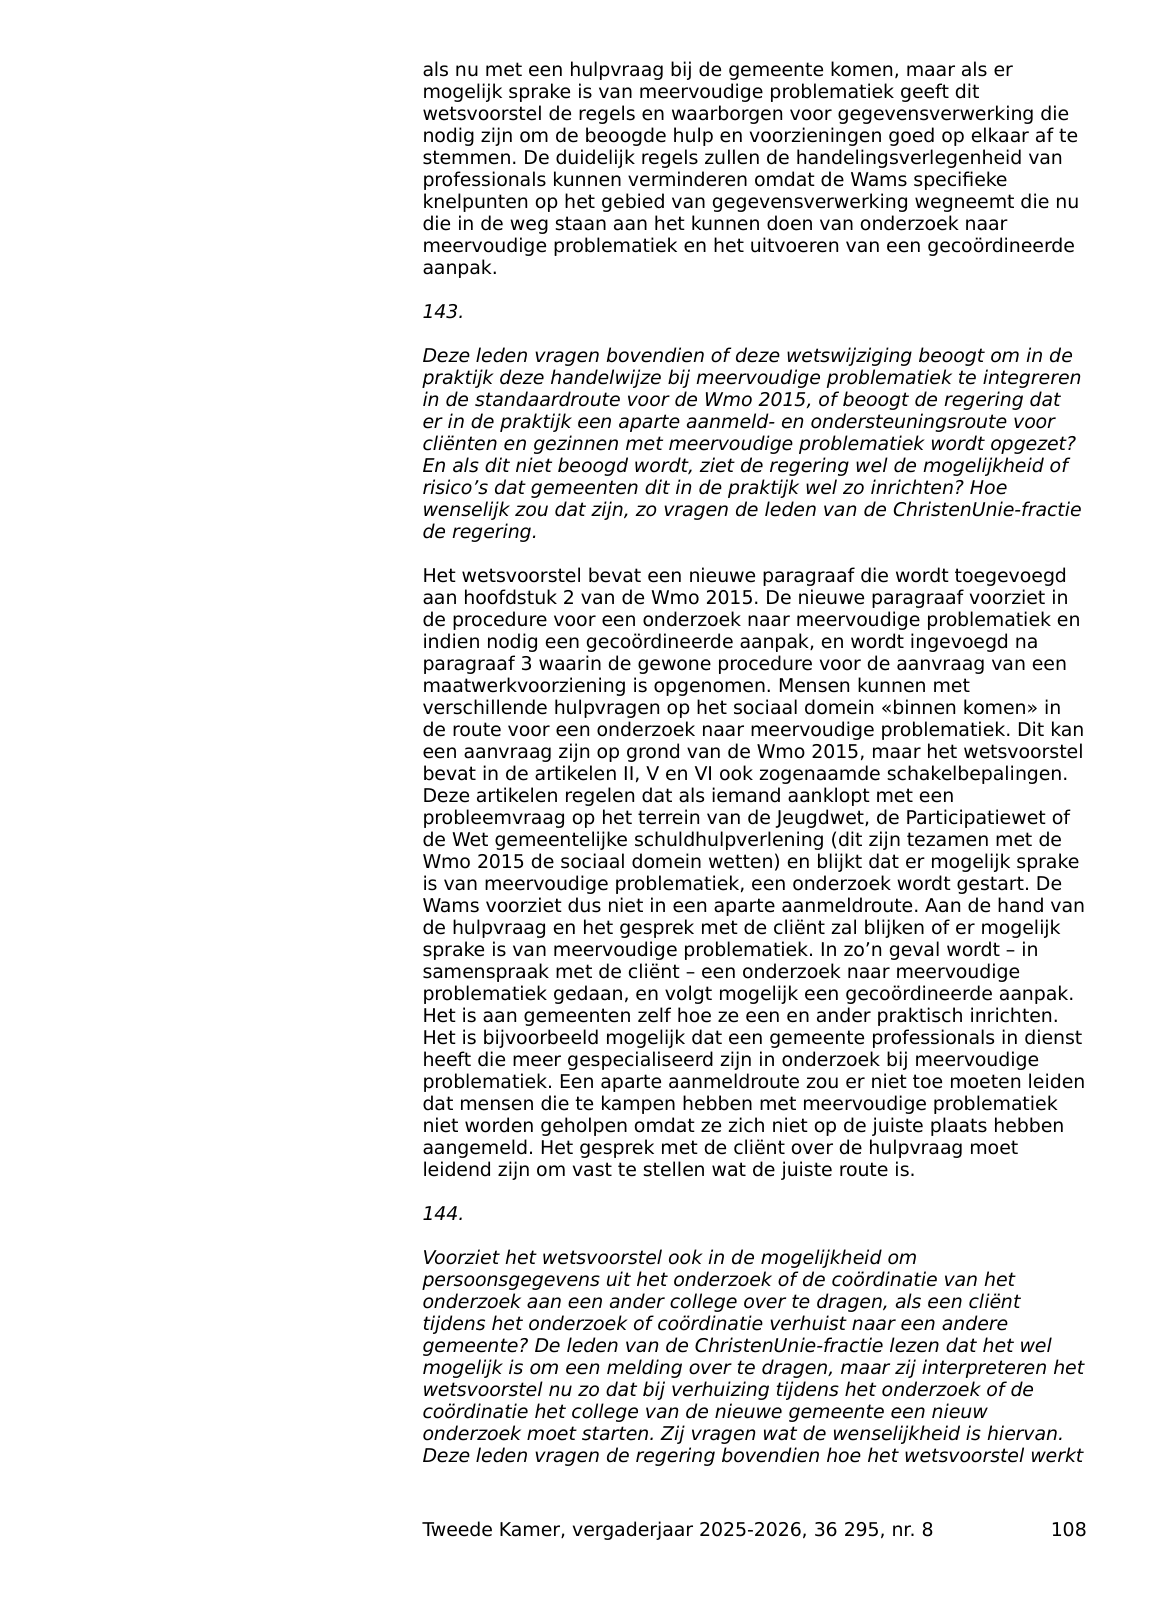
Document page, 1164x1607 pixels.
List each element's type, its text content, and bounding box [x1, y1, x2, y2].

text Deze leden vragen bovendien of deze wetswijziging beoogt om in de praktijk deze handelwijze bij meervoudige problematiek te integreren in de standaardroute voor de Wmo 2015, of beoogt de regering dat er in de praktijk een aparte aanmeld- en ondersteuningsroute voor cliënten en gezinnen met meervoudige problematiek wordt opgezet? En als dit niet beoogd wordt, ziet de regering wel de mogelijkheid of risico’s dat gemeenten dit in de praktijk wel zo inrichten? Hoe wenselijk zou dat zijn, zo vragen de leden van de ChristenUnie-fractie de regering. [422, 345, 1087, 543]
subtitle 143. [422, 301, 1087, 323]
text Voorziet het wetsvoorstel ook in de mogelijkheid om persoonsgegevens uit het onderzoek of de coördinatie van het onderzoek aan een ander college over te dragen, als een cliënt tijdens het onderzoek of coördinatie verhuist naar een andere gemeente? De leden van de ChristenUnie-fractie lezen dat het wel mogelijk is om een melding over te dragen, maar zij interpreteren het wetsvoorstel nu zo dat bij verhuizing tijdens het onderzoek of de coördinatie het college van de nieuwe gemeente een nieuw onderzoek moet starten. Zij vragen wat de wenselijkheid is hiervan. Deze leden vragen de regering bovendien hoe het wetsvoorstel werkt [422, 1247, 1087, 1467]
subtitle 144. [422, 1203, 1087, 1225]
text als nu met een hulpvraag bij de gemeente komen, maar als er mogelijk sprake is van meervoudige problematiek geeft dit wetsvoorstel de regels en waarborgen voor gegevensverwerking die nodig zijn om de beoogde hulp en voorzieningen goed op elkaar af te stemmen. De duidelijk regels zullen de handelingsverlegenheid van professionals kunnen verminderen omdat de Wams specifieke knelpunten op het gebied van gegevensverwerking wegneemt die nu die in de weg staan aan het kunnen doen van onderzoek naar meervoudige problematiek en het uitvoeren van een gecoördineerde aanpak. [422, 59, 1087, 279]
text Het wetsvoorstel bevat een nieuwe paragraaf die wordt toegevoegd aan hoofdstuk 2 van de Wmo 2015. De nieuwe paragraaf voorziet in de procedure voor een onderzoek naar meervoudige problematiek en indien nodig een gecoördineerde aanpak, en wordt ingevoegd na paragraaf 3 waarin de gewone procedure voor de aanvraag van een maatwerkvoorziening is opgenomen. Mensen kunnen met verschillende hulpvragen op het sociaal domein «binnen komen» in de route voor een onderzoek naar meervoudige problematiek. Dit kan een aanvraag zijn op grond van de Wmo 2015, maar het wetsvoorstel bevat in de artikelen II, V en VI ook zogenaamde schakelbepalingen. Deze artikelen regelen dat als iemand aanklopt met een probleemvraag op het terrein van de Jeugdwet, de Participatiewet of de Wet gemeentelijke schuldhulpverlening (dit zijn tezamen met de Wmo 2015 de sociaal domein wetten) en blijkt dat er mogelijk sprake is van meervoudige problematiek, een onderzoek wordt gestart. De Wams voorziet dus niet in een aparte aanmeldroute. Aan de hand van de hulpvraag en het gesprek met de cliënt zal blijken of er mogelijk sprake is van meervoudige problematiek. In zo’n geval wordt – in samenspraak met de cliënt – een onderzoek naar meervoudige problematiek gedaan, en volgt mogelijk een gecoördineerde aanpak. Het is aan gemeenten zelf hoe ze een en ander praktisch inrichten. Het is bijvoorbeeld mogelijk dat een gemeente professionals in dienst heeft die meer gespecialiseerd zijn in onderzoek bij meervoudige problematiek. Een aparte aanmeldroute zou er niet toe moeten leiden dat mensen die te kampen hebben met meervoudige problematiek niet worden geholpen omdat ze zich niet op de juiste plaats hebben aangemeld. Het gesprek met de cliënt over de hulpvraag moet leidend zijn om vast te stellen wat de juiste route is. [422, 565, 1087, 1181]
